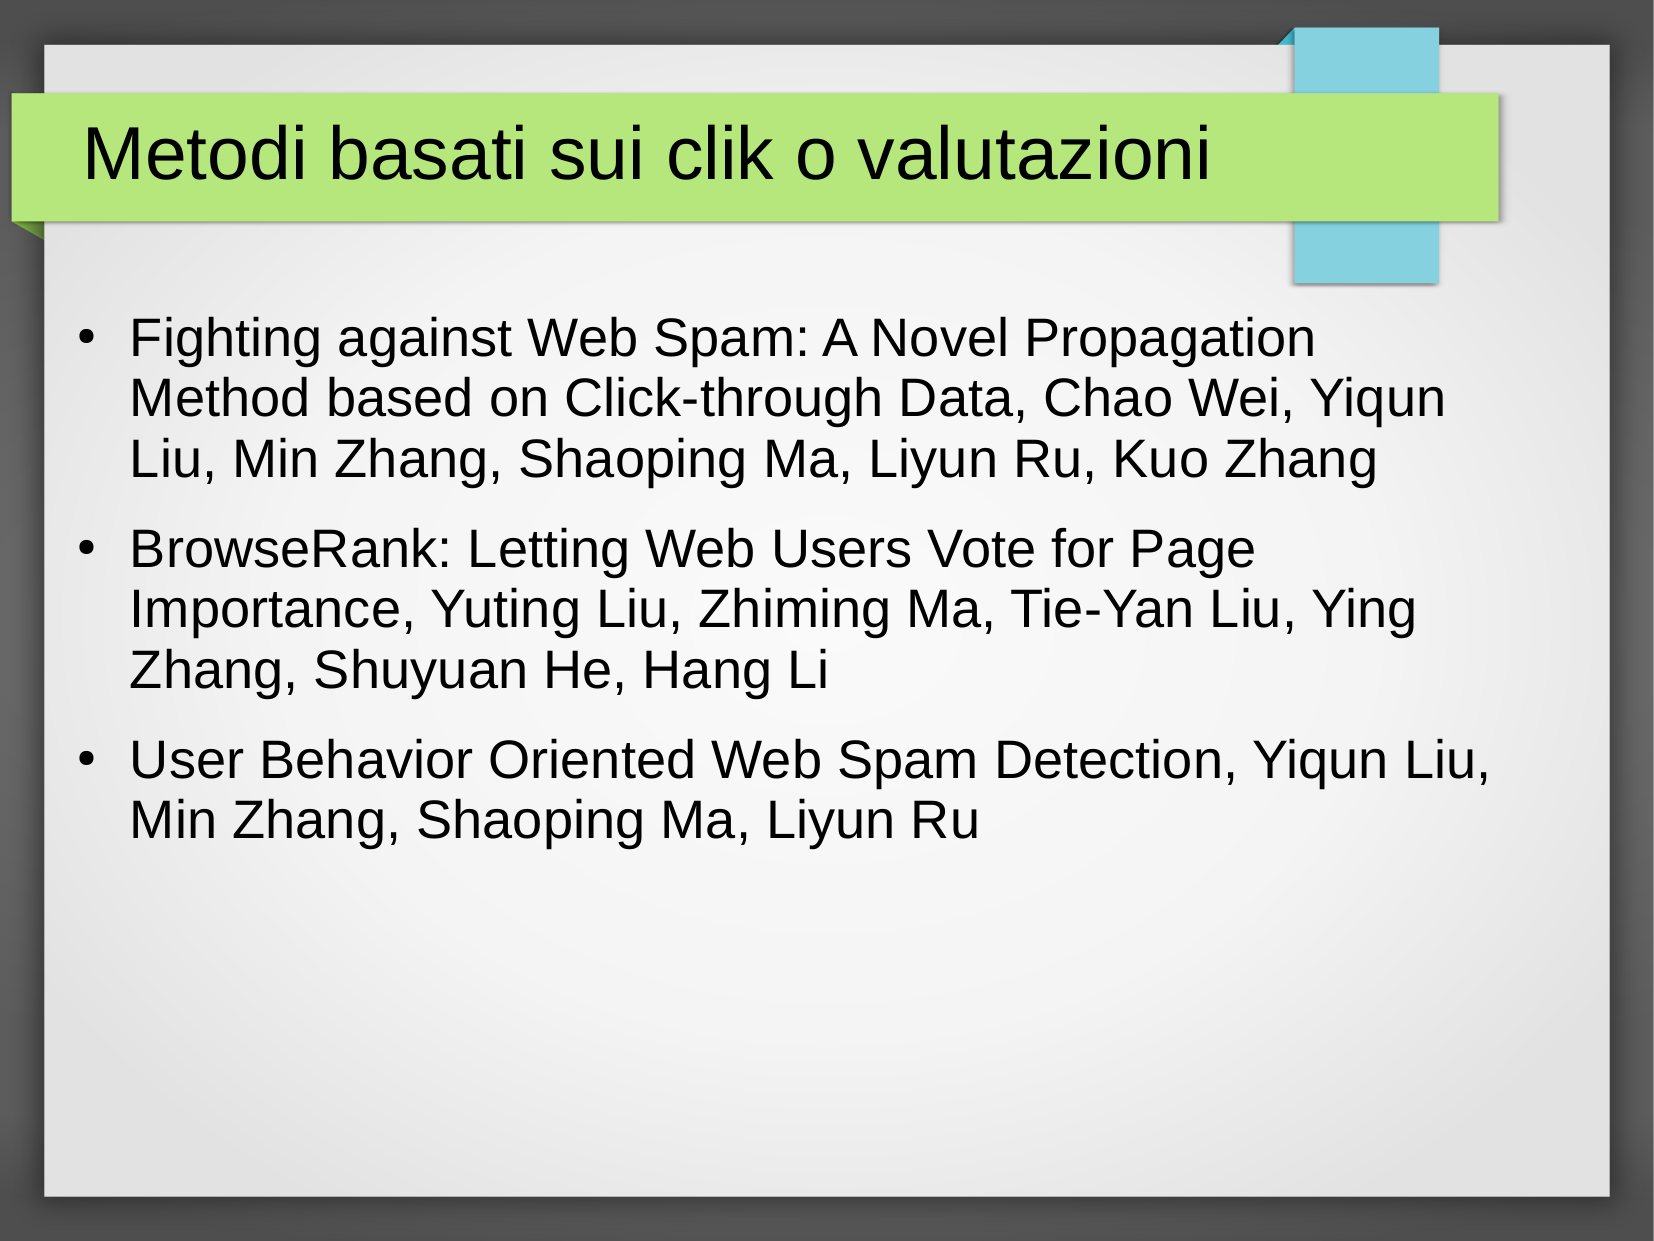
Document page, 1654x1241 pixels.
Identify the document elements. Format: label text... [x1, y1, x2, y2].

picture [0, 0, 1654, 1241]
list Fighting against Web Spam: A Novel Propagation Method based on Click-through Data, Chao Wei, Yiqun Liu, Min Zhang, Shaoping Ma, Liyun Ru, Kuo Zhang BrowseRank: Letting Web Users Vote for Page Importance, Yuting Liu, Zhiming Ma, Tie-Yan Liu, Ying Zhang, Shuyuan He, Hang Li User Behavior Oriented Web Spam Detection, Yiqun Liu, Min Zhang, Shaoping Ma, Liyun Ru [59, 307, 1512, 1016]
title Metodi basati sui clik o valutazioni [82, 94, 1264, 213]
